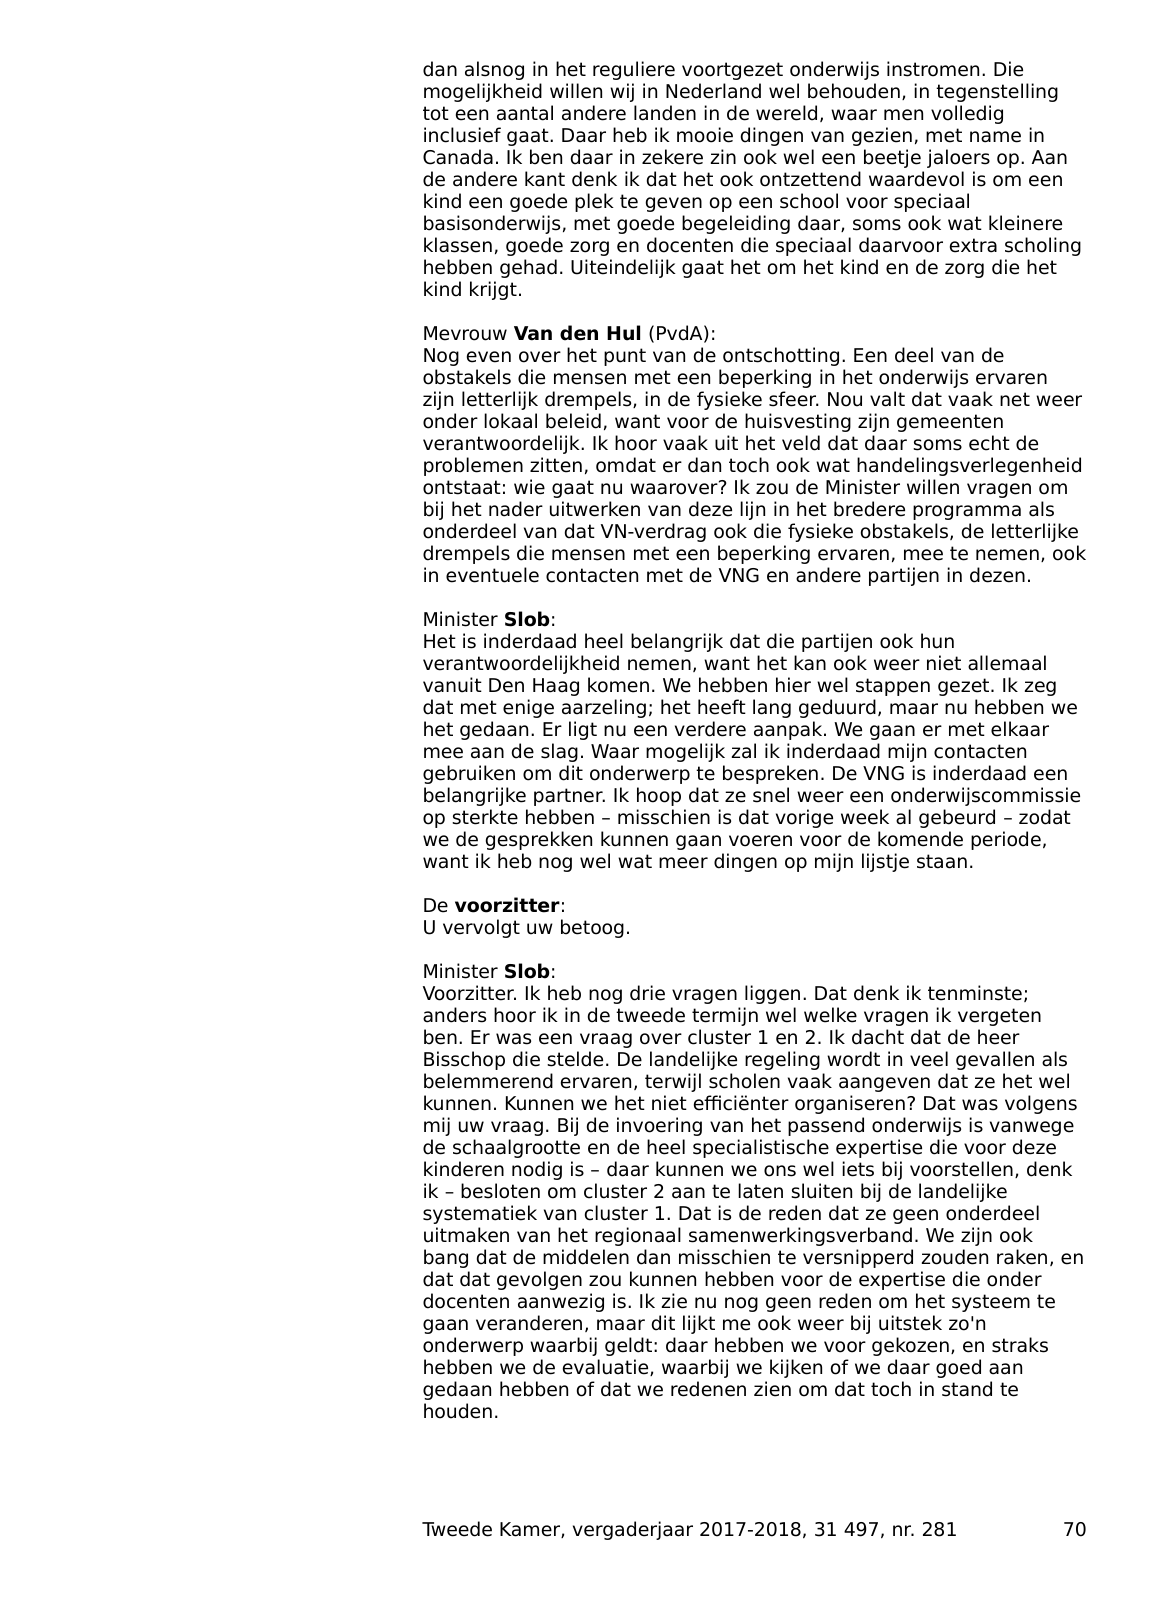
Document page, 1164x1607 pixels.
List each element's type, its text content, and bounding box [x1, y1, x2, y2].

text U vervolgt uw betoog. [422, 917, 1087, 939]
text dan alsnog in het reguliere voortgezet onderwijs instromen. Die mogelijkheid willen wij in Nederland wel behouden, in tegenstelling tot een aantal andere landen in de wereld, waar men volledig inclusief gaat. Daar heb ik mooie dingen van gezien, met name in Canada. Ik ben daar in zekere zin ook wel een beetje jaloers op. Aan de andere kant denk ik dat het ook ontzettend waardevol is om een kind een goede plek te geven op een school voor speciaal basisonderwijs, met goede begeleiding daar, soms ook wat kleinere klassen, goede zorg en docenten die speciaal daarvoor extra scholing hebben gehad. Uiteindelijk gaat het om het kind en de zorg die het kind krijgt. [422, 59, 1087, 301]
text Nog even over het punt van de ontschotting. Een deel van de obstakels die mensen met een beperking in het onderwijs ervaren zijn letterlijk drempels, in de fysieke sfeer. Nou valt dat vaak net weer onder lokaal beleid, want voor de huisvesting zijn gemeenten verantwoordelijk. Ik hoor vaak uit het veld dat daar soms echt de problemen zitten, omdat er dan toch ook wat handelingsverlegenheid ontstaat: wie gaat nu waarover? Ik zou de Minister willen vragen om bij het nader uitwerken van deze lijn in het bredere programma als onderdeel van dat VN-verdrag ook die fysieke obstakels, de letterlijke drempels die mensen met een beperking ervaren, mee te nemen, ook in eventuele contacten met de VNG en andere partijen in dezen. [422, 345, 1087, 587]
text Het is inderdaad heel belangrijk dat die partijen ook hun verantwoordelijkheid nemen, want het kan ook weer niet allemaal vanuit Den Haag komen. We hebben hier wel stappen gezet. Ik zeg dat met enige aarzeling; het heeft lang geduurd, maar nu hebben we het gedaan. Er ligt nu een verdere aanpak. We gaan er met elkaar mee aan de slag. Waar mogelijk zal ik inderdaad mijn contacten gebruiken om dit onderwerp te bespreken. De VNG is inderdaad een belangrijke partner. Ik hoop dat ze snel weer een onderwijscommissie op sterkte hebben – misschien is dat vorige week al gebeurd – zodat we de gesprekken kunnen gaan voeren voor de komende periode, want ik heb nog wel wat meer dingen op mijn lijstje staan. [422, 631, 1087, 873]
text Voorzitter. Ik heb nog drie vragen liggen. Dat denk ik tenminste; anders hoor ik in de tweede termijn wel welke vragen ik vergeten ben. Er was een vraag over cluster 1 en 2. Ik dacht dat de heer Bisschop die stelde. De landelijke regeling wordt in veel gevallen als belemmerend ervaren, terwijl scholen vaak aangeven dat ze het wel kunnen. Kunnen we het niet efficiënter organiseren? Dat was volgens mij uw vraag. Bij de invoering van het passend onderwijs is vanwege de schaalgrootte en de heel specialistische expertise die voor deze kinderen nodig is – daar kunnen we ons wel iets bij voorstellen, denk ik – besloten om cluster 2 aan te laten sluiten bij de landelijke systematiek van cluster 1. Dat is de reden dat ze geen onderdeel uitmaken van het regionaal samenwerkingsverband. We zijn ook bang dat de middelen dan misschien te versnipperd zouden raken, en dat dat gevolgen zou kunnen hebben voor de expertise die onder docenten aanwezig is. Ik zie nu nog geen reden om het systeem te gaan veranderen, maar dit lijkt me ook weer bij uitstek zo'n onderwerp waarbij geldt: daar hebben we voor gekozen, en straks hebben we de evaluatie, waarbij we kijken of we daar goed aan gedaan hebben of dat we redenen zien om dat toch in stand te houden. [422, 983, 1087, 1423]
text Mevrouw Van den Hul (PvdA): [422, 323, 1087, 345]
text De voorzitter: [422, 895, 1087, 917]
text Minister Slob: [422, 609, 1087, 631]
text Minister Slob: [422, 961, 1087, 983]
